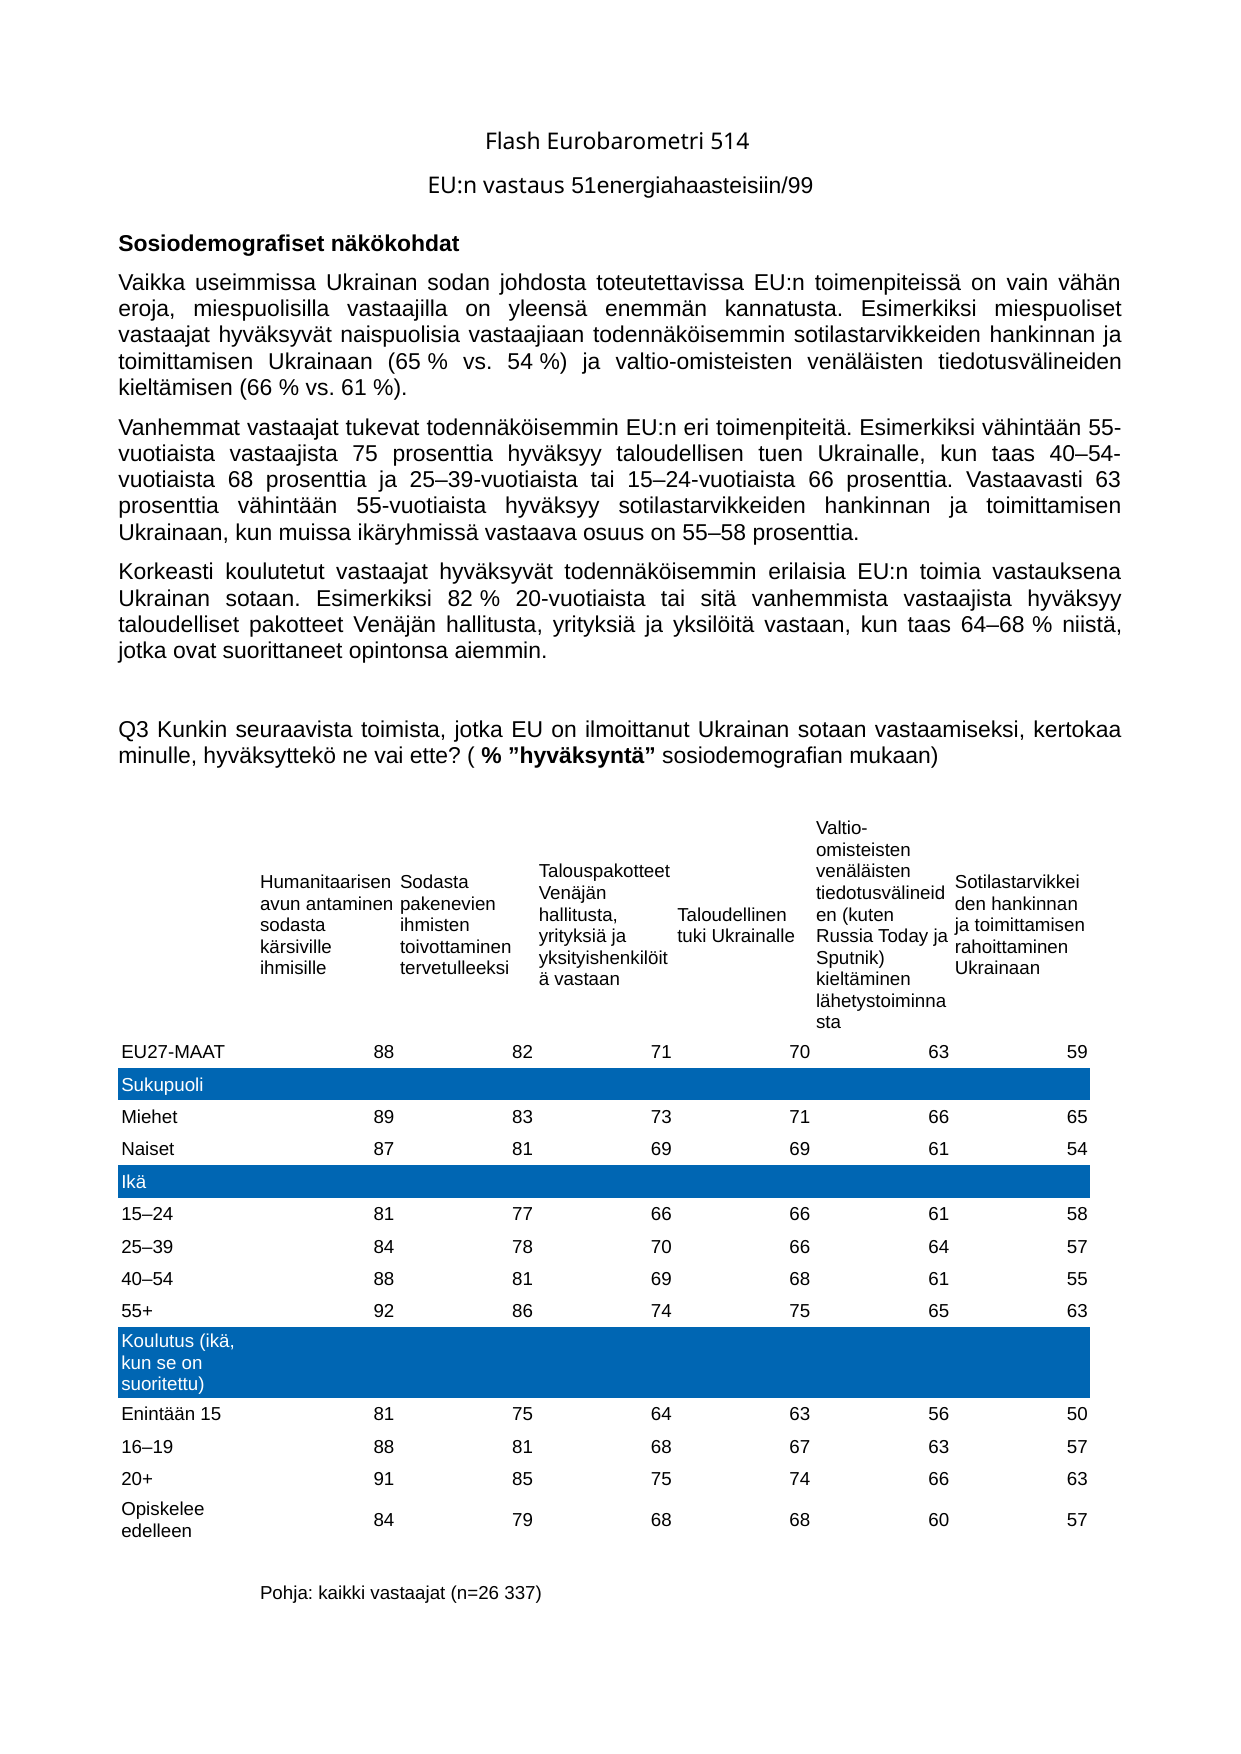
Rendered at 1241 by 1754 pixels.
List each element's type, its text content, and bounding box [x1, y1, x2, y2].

table_cell 66 [674, 1230, 813, 1262]
table_cell 63 [952, 1295, 1090, 1327]
table_cell 15–24 [118, 1198, 257, 1230]
table_cell 68 [536, 1495, 674, 1544]
table_cell [536, 1327, 674, 1398]
table_cell 66 [536, 1198, 674, 1230]
table_cell 61 [813, 1263, 952, 1295]
table_cell 78 [397, 1230, 536, 1262]
table_cell [674, 1165, 813, 1198]
table_cell 91 [257, 1463, 397, 1495]
table_cell 69 [536, 1263, 674, 1295]
table_cell 81 [397, 1263, 536, 1295]
table_cell [813, 1544, 952, 1576]
table_cell 92 [257, 1295, 397, 1327]
text Q3 Kunkin seuraavista toimista, jotka EU on ilmoittanut Ukrainan sotaan vastaamiseksi, kertokaa minulle, hyväksyttekö ne vai ette? ( % ”hyväksyntä” sosiodemografian mukaan) [118, 716, 1122, 768]
text Vanhemmat vastaajat tukevat todennäköisemmin EU:n eri toimenpiteitä. Esimerkiksi vähintään 55-vuotiaista vastaajista 75 prosenttia hyväksyy taloudellisen tuen Ukrainalle, kun taas 40–54-vuotiaista 68 prosenttia ja 25–39-vuotiaista tai 15–24-vuotiaista 66 prosenttia. Vastaavasti 63 prosenttia vähintään 55-vuotiaista hyväksyy sotilastarvikkeiden hankinnan ja toimittamisen Ukrainaan, kun muissa ikäryhmissä vastaava osuus on 55–58 prosenttia. [118, 413, 1122, 545]
table_cell 66 [813, 1100, 952, 1133]
table_cell [536, 1544, 674, 1576]
table_cell 58 [952, 1198, 1090, 1230]
table_cell [674, 1068, 813, 1100]
table_cell 61 [813, 1133, 952, 1165]
table_header Talouspakotteet Venäjän hallitusta, yrityksiä ja yksityishenkilöitä vastaan [536, 814, 674, 1036]
table_cell 81 [397, 1133, 536, 1165]
table_cell 77 [397, 1198, 536, 1230]
table_cell 88 [257, 1263, 397, 1295]
table_cell 64 [536, 1398, 674, 1430]
text Korkeasti koulutetut vastaajat hyväksyvät todennäköisemmin erilaisia EU:n toimia vastauksena Ukrainan sotaan. Esimerkiksi 82 % 20-vuotiaista tai sitä vanhemmista vastaajista hyväksyy taloudelliset pakotteet Venäjän hallitusta, yrityksiä ja yksilöitä vastaan, kun taas 64–68 % niistä, jotka ovat suorittaneet opintonsa aiemmin. [118, 558, 1122, 663]
table_cell Koulutus (ikä, kun se on suoritettu) [118, 1327, 257, 1398]
table_cell Opiskelee edelleen [118, 1495, 257, 1544]
table_cell 60 [813, 1495, 952, 1544]
table_cell [397, 1068, 536, 1100]
table_cell 71 [674, 1100, 813, 1133]
table_cell [536, 1165, 674, 1198]
table_cell 70 [674, 1036, 813, 1068]
table_header Valtio-omisteisten venäläisten tiedotusvälineiden (kuten Russia Today ja Sputnik) kieltäminen lähetystoiminnasta [813, 814, 952, 1036]
table_cell Sukupuoli [118, 1068, 257, 1100]
table_cell 84 [257, 1230, 397, 1262]
table_cell [257, 1544, 397, 1576]
table_cell [952, 1327, 1090, 1398]
table_header Sotilastarvikkeiden hankinnan ja toimittamisen rahoittaminen Ukrainaan [952, 814, 1090, 1036]
table_cell 75 [536, 1463, 674, 1495]
table_cell 75 [674, 1295, 813, 1327]
table_cell [257, 1165, 397, 1198]
table_header Humanitaarisen avun antaminen sodasta kärsiville ihmisille [257, 814, 397, 1036]
table_cell 55+ [118, 1295, 257, 1327]
table_cell 61 [813, 1198, 952, 1230]
table_cell Naiset [118, 1133, 257, 1165]
table_cell 25–39 [118, 1230, 257, 1262]
table_cell 70 [536, 1230, 674, 1262]
table_cell 66 [674, 1198, 813, 1230]
text Vaikka useimmissa Ukrainan sodan johdosta toteutettavissa EU:n toimenpiteissä on vain vähän eroja, miespuolisilla vastaajilla on yleensä enemmän kannatusta. Esimerkiksi miespuoliset vastaajat hyväksyvät naispuolisia vastaajiaan todennäköisemmin sotilastarvikkeiden hankinnan ja toimittamisen Ukrainaan (65 % vs. 54 %) ja valtio-omisteisten venäläisten tiedotusvälineiden kieltämisen (66 % vs. 61 %). [118, 269, 1122, 401]
table_cell 83 [397, 1100, 536, 1133]
table_cell 89 [257, 1100, 397, 1133]
table_cell EU27-MAAT [118, 1036, 257, 1068]
table_cell 88 [257, 1036, 397, 1068]
table_cell 64 [813, 1230, 952, 1262]
table_cell 57 [952, 1230, 1090, 1262]
table_cell [397, 1327, 536, 1398]
table_cell Miehet [118, 1100, 257, 1133]
table_cell 79 [397, 1495, 536, 1544]
table_cell [674, 1544, 813, 1576]
table_cell 63 [674, 1398, 813, 1430]
table_cell 84 [257, 1495, 397, 1544]
table_cell [813, 1068, 952, 1100]
table_cell 68 [536, 1430, 674, 1462]
table_cell 86 [397, 1295, 536, 1327]
table_cell 54 [952, 1133, 1090, 1165]
table_cell [118, 1544, 257, 1576]
table_cell 50 [952, 1398, 1090, 1430]
table_cell 82 [397, 1036, 536, 1068]
table_cell [813, 1327, 952, 1398]
table_cell 69 [536, 1133, 674, 1165]
table_cell 68 [674, 1263, 813, 1295]
table_cell Enintään 15 [118, 1398, 257, 1430]
table_cell 59 [952, 1036, 1090, 1068]
table_cell 87 [257, 1133, 397, 1165]
table_cell 55 [952, 1263, 1090, 1295]
table_cell 74 [536, 1295, 674, 1327]
table_cell 63 [952, 1463, 1090, 1495]
table_cell 75 [397, 1398, 536, 1430]
table_header Taloudellinen tuki Ukrainalle [674, 814, 813, 1036]
table_cell 69 [674, 1133, 813, 1165]
table_cell 56 [813, 1398, 952, 1430]
table_cell 71 [536, 1036, 674, 1068]
table_cell 81 [257, 1198, 397, 1230]
table_cell 67 [674, 1430, 813, 1462]
table_cell 40–54 [118, 1263, 257, 1295]
table_cell [952, 1544, 1090, 1576]
table_cell Ikä [118, 1165, 257, 1198]
table_cell [397, 1165, 536, 1198]
table_cell [813, 1165, 952, 1198]
table_header [118, 814, 257, 1036]
table_cell 74 [674, 1463, 813, 1495]
table_cell 63 [813, 1430, 952, 1462]
table_cell [952, 1165, 1090, 1198]
table_cell [257, 1068, 397, 1100]
table_cell [952, 1576, 1090, 1609]
table_cell 81 [257, 1398, 397, 1430]
table_cell 68 [674, 1495, 813, 1544]
table_cell [536, 1068, 674, 1100]
table_cell 57 [952, 1430, 1090, 1462]
table_cell 73 [536, 1100, 674, 1133]
table_cell [813, 1576, 952, 1609]
table_header Sodasta pakenevien ihmisten toivottaminen tervetulleeksi [397, 814, 536, 1036]
table_cell 65 [813, 1295, 952, 1327]
table_cell 57 [952, 1495, 1090, 1544]
table_cell Pohja: kaikki vastaajat (n=26 337) [257, 1576, 813, 1609]
table_cell [397, 1544, 536, 1576]
table_cell [674, 1327, 813, 1398]
table_cell [118, 1576, 257, 1609]
table_cell 81 [397, 1430, 536, 1462]
table_cell [257, 1327, 397, 1398]
table_cell 63 [813, 1036, 952, 1068]
table_cell 65 [952, 1100, 1090, 1133]
table_cell 20+ [118, 1463, 257, 1495]
table_cell [952, 1068, 1090, 1100]
table_cell 66 [813, 1463, 952, 1495]
table_cell 85 [397, 1463, 536, 1495]
table_cell 88 [257, 1430, 397, 1462]
text Sosiodemografiset näkökohdat [118, 229, 1122, 256]
table_cell 16–19 [118, 1430, 257, 1462]
